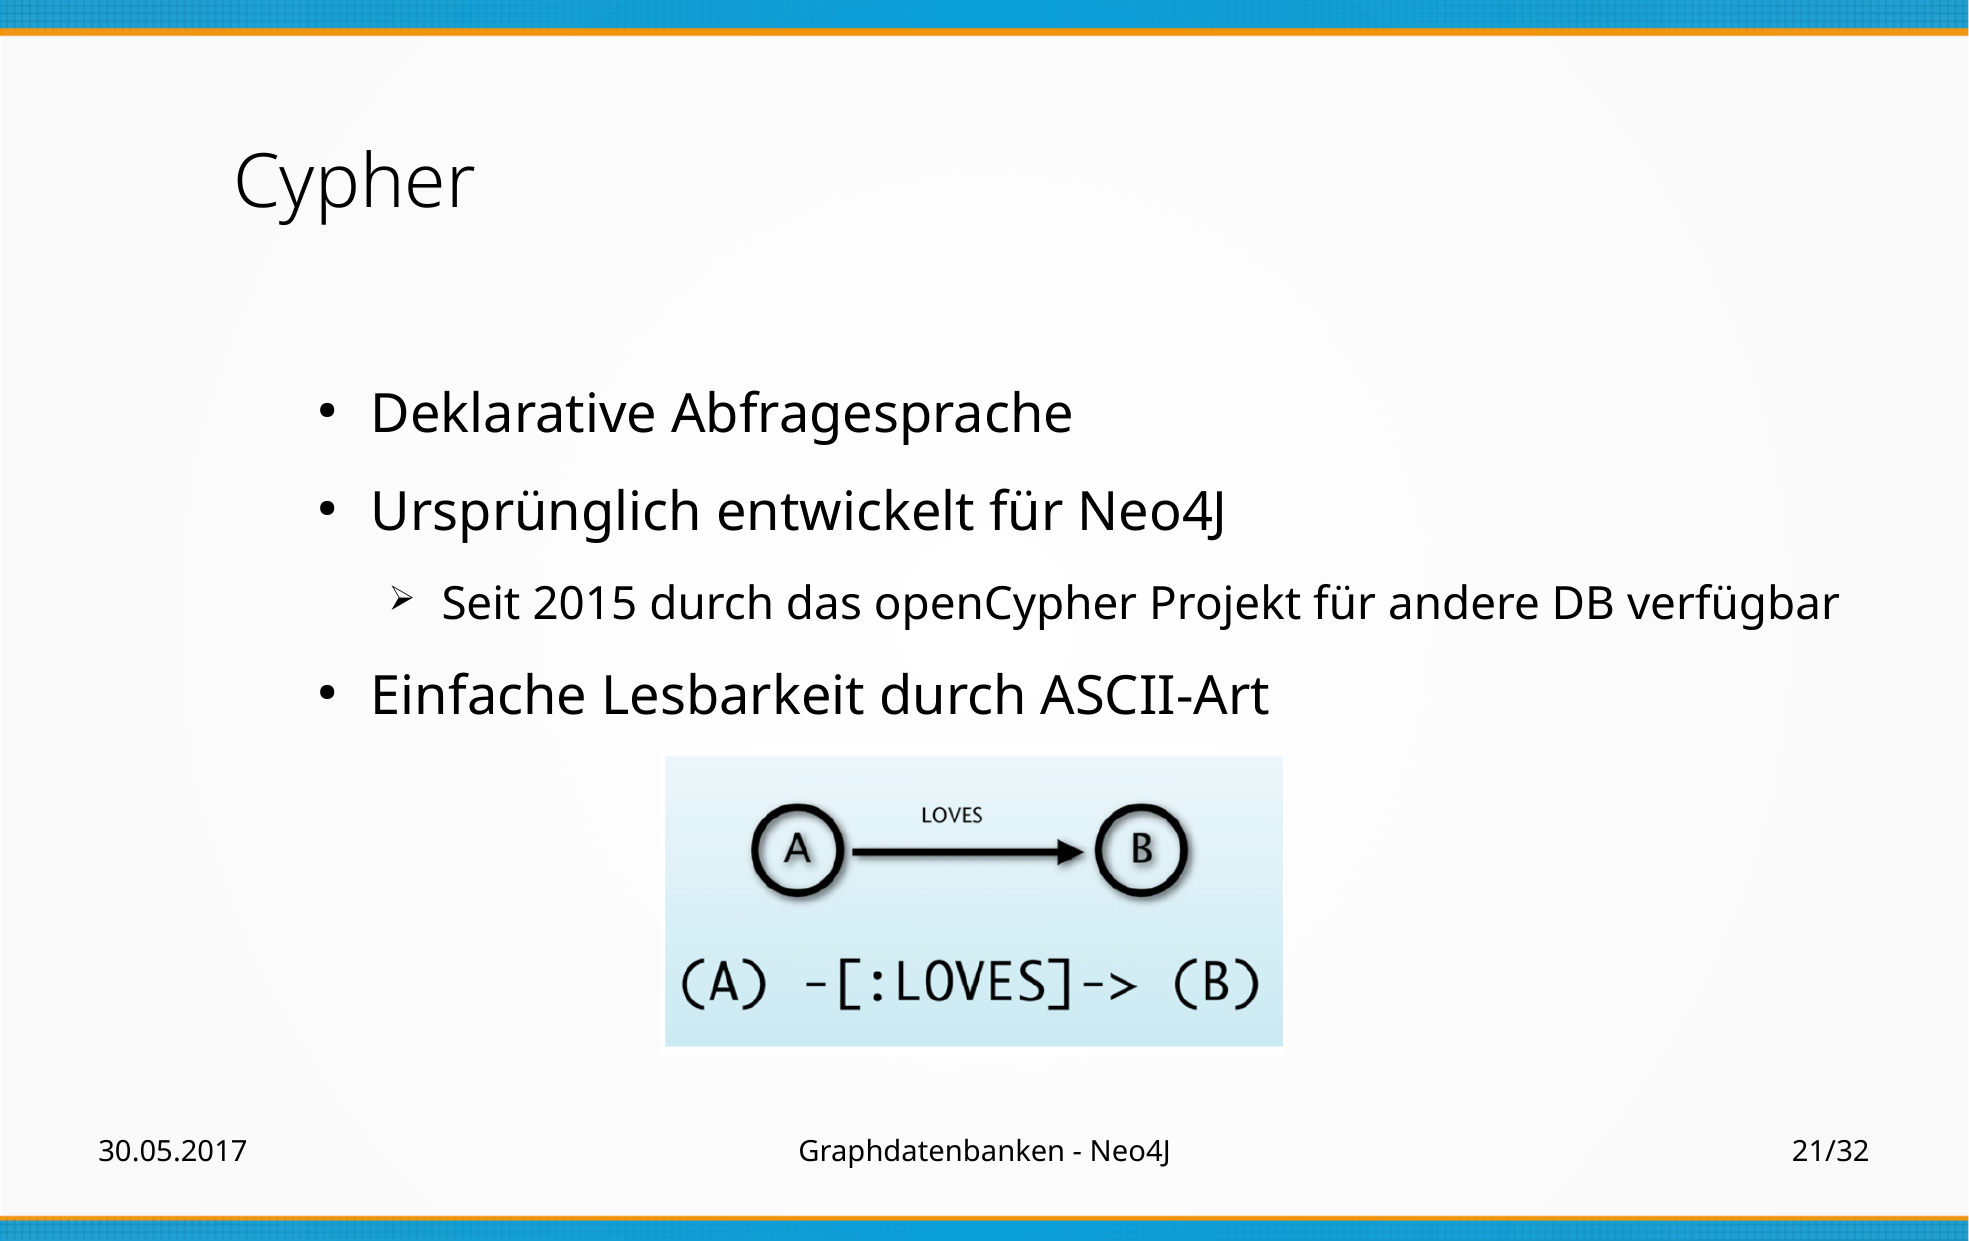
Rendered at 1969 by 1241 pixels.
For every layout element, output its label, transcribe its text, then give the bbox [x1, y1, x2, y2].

picture [0, 0, 1969, 1241]
title Cypher [233, 75, 1621, 283]
list Deklarative Abfragesprache Ursprünglich entwickelt für Neo4J Seit 2015 durch das openCypher Projekt für andere DB verfügbar Einfache Lesbarkeit durch ASCII-Art [300, 375, 1852, 980]
